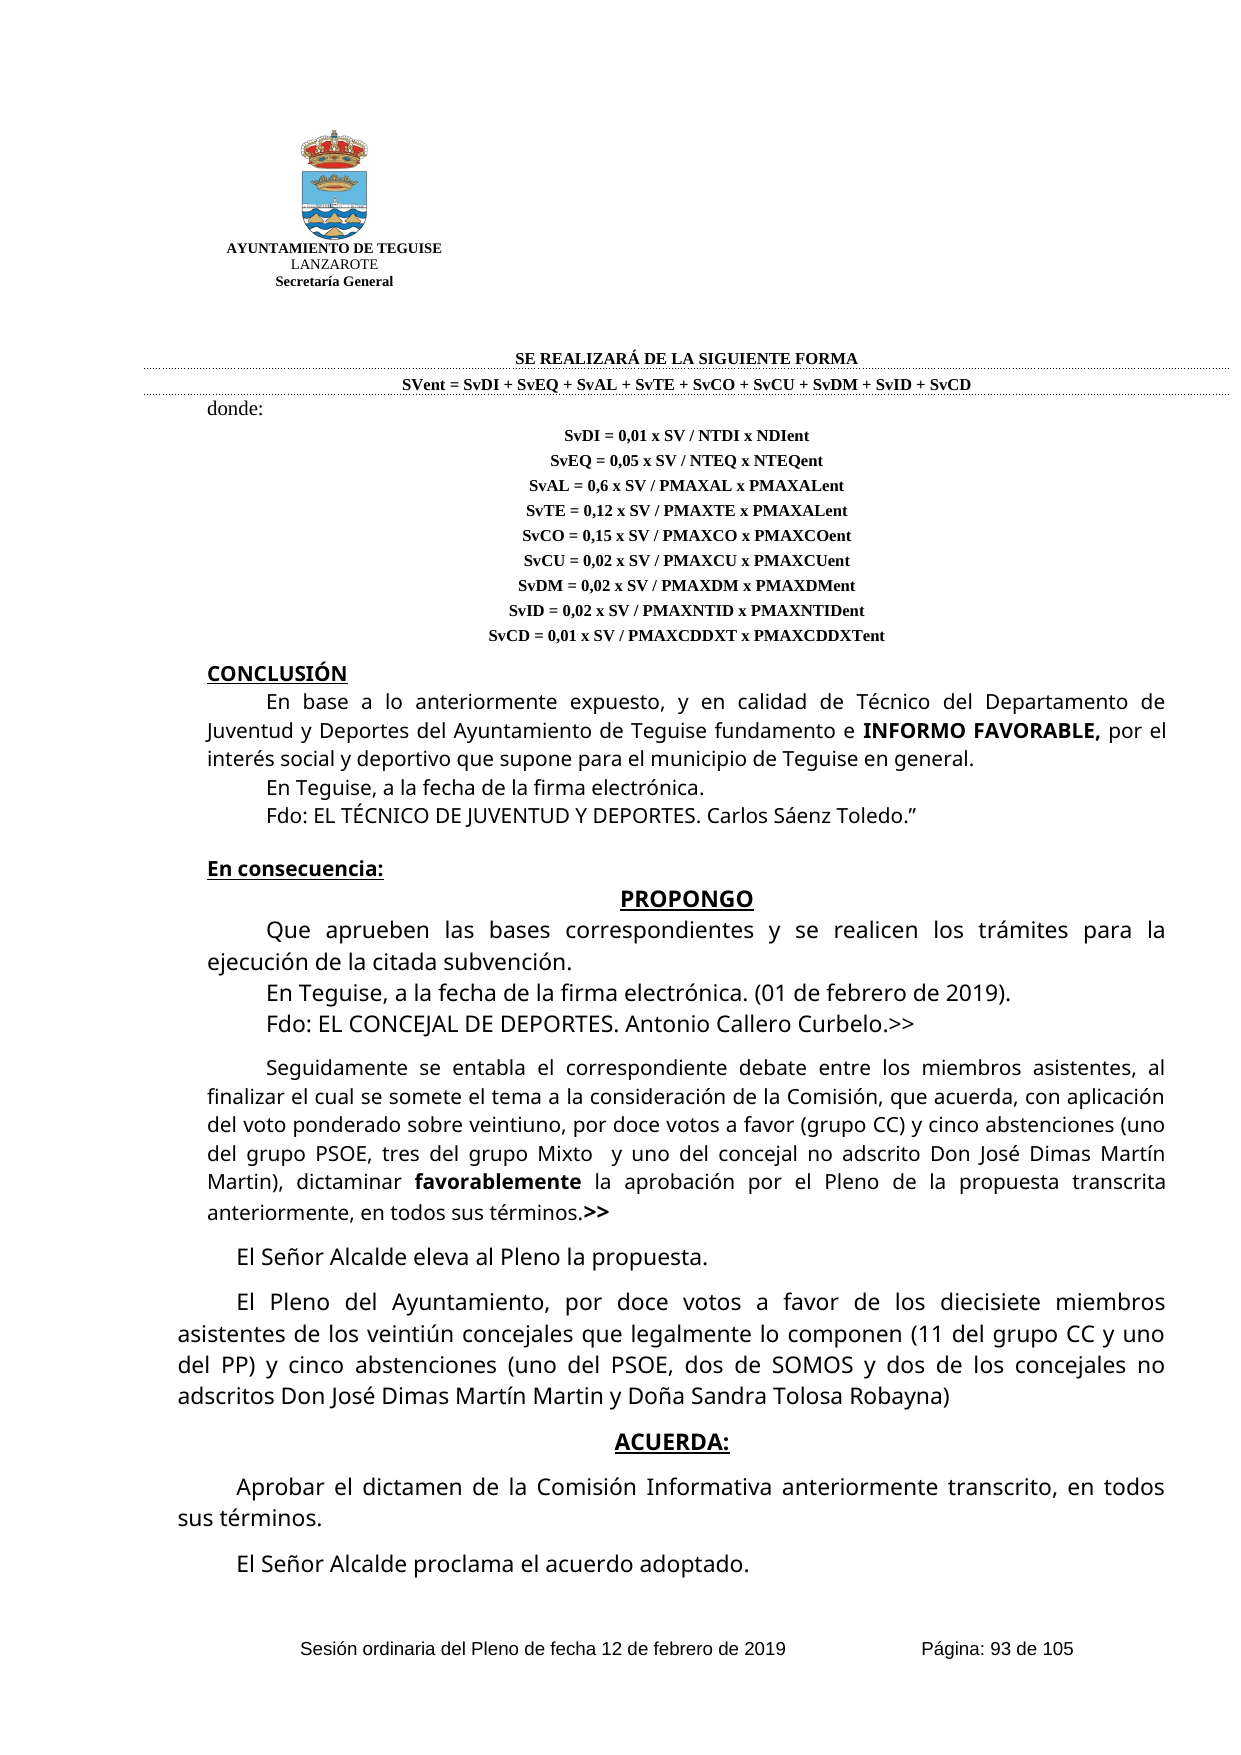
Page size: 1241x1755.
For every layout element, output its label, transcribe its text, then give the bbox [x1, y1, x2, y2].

text SvAL = 0,6 x SV / PMAXAL x PMAXALent [207, 470, 1167, 495]
text SvCU = 0,02 x SV / PMAXCU x PMAXCUent [207, 545, 1167, 570]
text SvDM = 0,02 x SV / PMAXDM x PMAXDMent [207, 570, 1167, 595]
text SvEQ = 0,05 x SV / NTEQ x NTEQent [207, 445, 1167, 470]
text SvDI = 0,01 x SV / NTDI x NDIent [207, 420, 1167, 445]
text SvCD = 0,01 x SV / PMAXCDDXT x PMAXCDDXTent [207, 620, 1167, 645]
text SvCO = 0,15 x SV / PMAXCO x PMAXCOent [207, 520, 1167, 545]
text SvID = 0,02 x SV / PMAXNTID x PMAXNTIDent [207, 595, 1167, 620]
text PROPONGO [207, 883, 1167, 914]
table_header SVent = SvDI + SvEQ + SvAL + SvTE + SvCO + SvCU + SvDM + SvID + SvCD [144, 368, 1230, 394]
text Que aprueben las bases correspondientes y se realicen los trámites para la ejecución de la citada subvención. [207, 914, 1167, 977]
text SE REALIZARÁ DE LA SIGUIENTE FORMA [207, 343, 1167, 368]
text En Teguise, a la fecha de la firma electrónica. (01 de febrero de 2019). [207, 977, 1167, 1008]
text Fdo: EL CONCEJAL DE DEPORTES. Antonio Callero Curbelo.>> [207, 1008, 1167, 1039]
text En Teguise, a la fecha de la firma electrónica. [207, 773, 1167, 801]
text El Señor Alcalde eleva al Pleno la propuesta. [177, 1241, 1167, 1272]
text CONCLUSIÓN [207, 659, 1167, 687]
text El Señor Alcalde proclama el acuerdo adoptado. [177, 1548, 1167, 1579]
text ACUERDA: [177, 1426, 1167, 1457]
text Seguidamente se entabla el correspondiente debate entre los miembros asistentes, al finalizar el cual se somete el tema a la consideración de la Comisión, que acuerda, con aplicación del voto ponderado sobre veintiuno, por doce votos a favor (grupo CC) y cinco abstenciones (uno del grupo PSOE, tres del grupo Mixto y uno del concejal no adscrito Don José Dimas Martín Martin), dictaminar favorablemente la aprobación por el Pleno de la propuesta transcrita anteriormente, en todos sus términos.>> [207, 1053, 1167, 1227]
text Aprobar el dictamen de la Comisión Informativa anteriormente transcrito, en todos sus términos. [177, 1471, 1167, 1533]
text donde: [207, 395, 1167, 420]
text En base a lo anteriormente expuesto, y en calidad de Técnico del Departamento de Juventud y Deportes del Ayuntamiento de Teguise fundamento e INFORMO FAVORABLE, por el interés social y deportivo que supone para el municipio de Teguise en general. [207, 687, 1167, 773]
text En consecuencia: [207, 854, 1167, 883]
text SvTE = 0,12 x SV / PMAXTE x PMAXALent [207, 495, 1167, 520]
text El Pleno del Ayuntamiento, por doce votos a favor de los diecisiete miembros asistentes de los veintiún concejales que legalmente lo componen (11 del grupo CC y uno del PP) y cinco abstenciones (uno del PSOE, dos de SOMOS y dos de los concejales no adscritos Don José Dimas Martín Martin y Doña Sandra Tolosa Robayna) [177, 1286, 1167, 1411]
text Fdo: EL TÉCNICO DE JUVENTUD Y DEPORTES. Carlos Sáenz Toledo.” [207, 801, 1167, 829]
